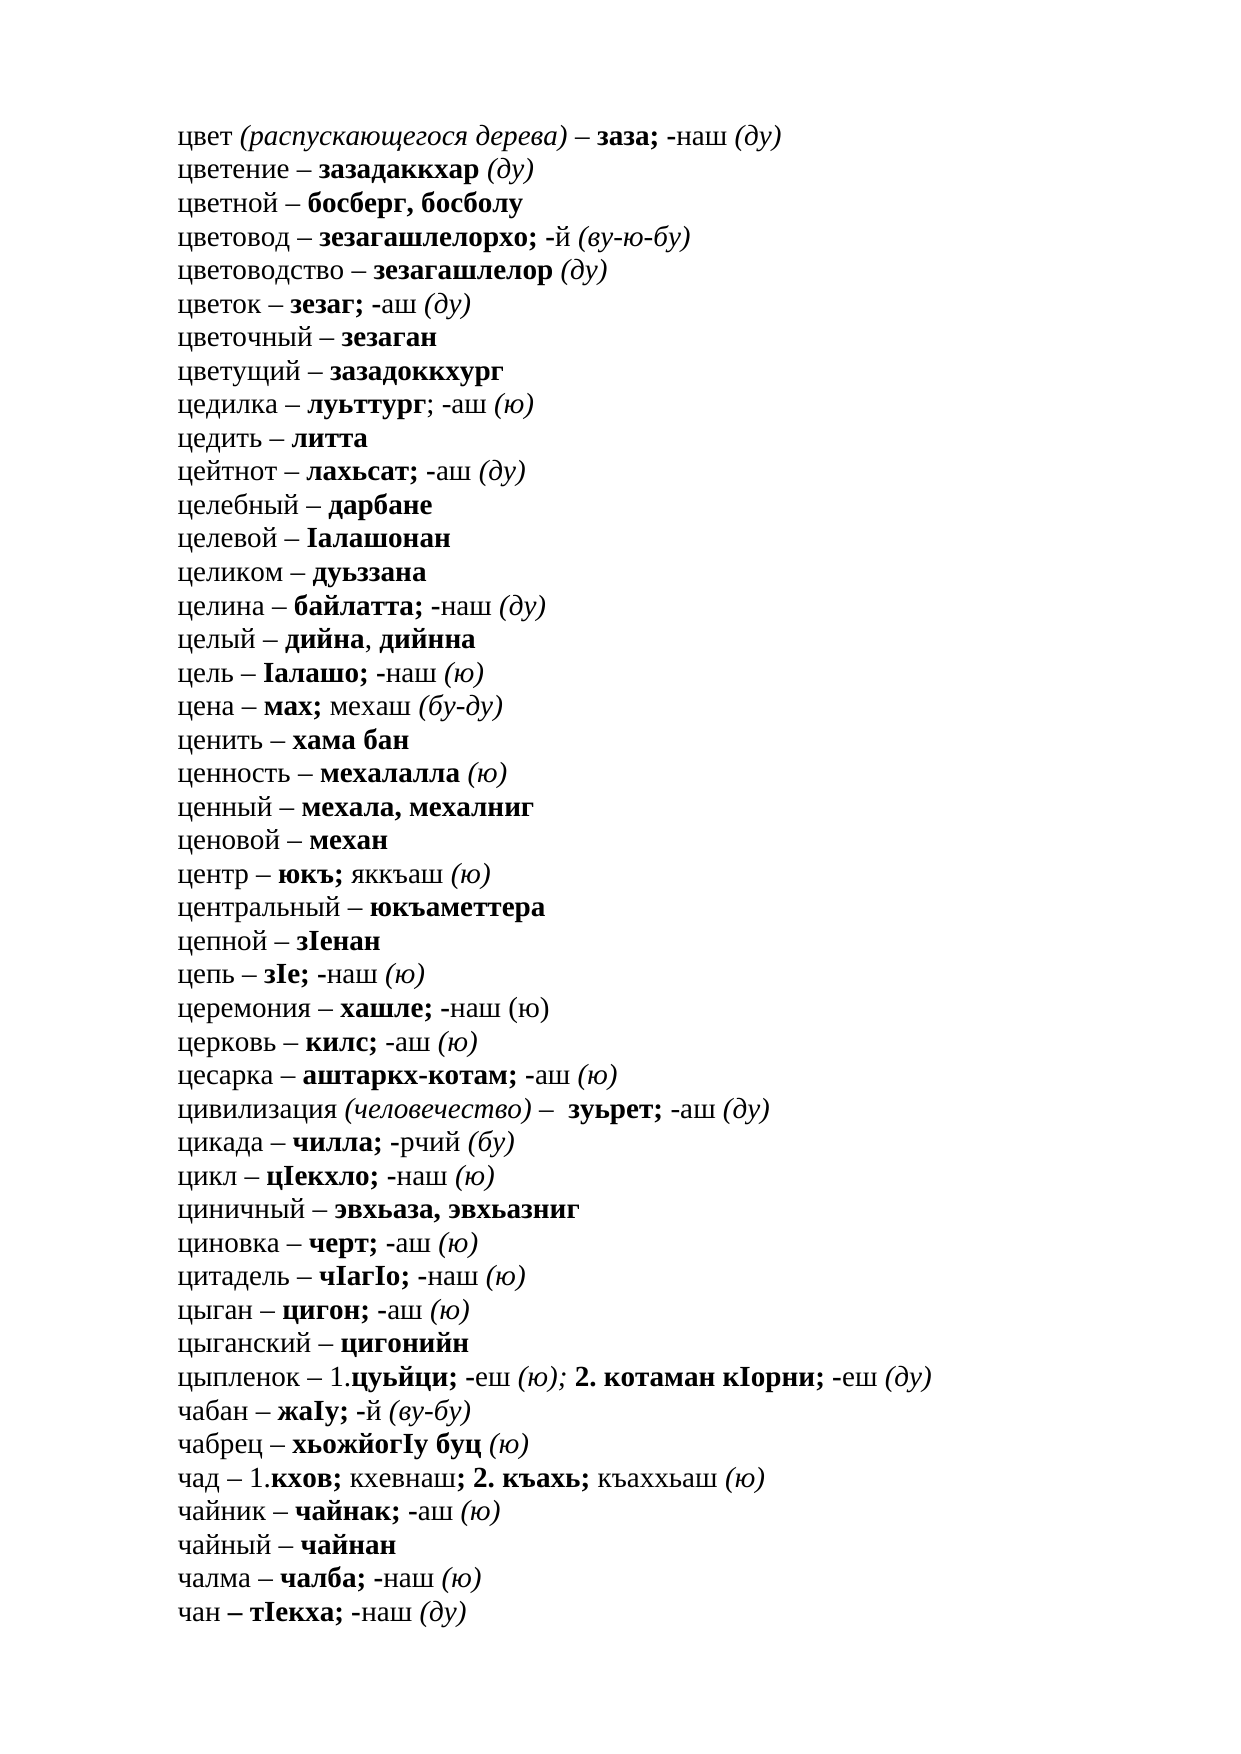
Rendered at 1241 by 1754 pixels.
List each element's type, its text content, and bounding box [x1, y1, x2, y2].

text цель – Ӏалашо; -наш (ю) [177, 655, 1152, 688]
text ценить – хама бан [177, 722, 1152, 755]
text цедить – литта [177, 420, 1152, 453]
text чан – тӀекха; -наш (ду) [177, 1594, 1152, 1627]
text целевой – Ӏалашонан [177, 521, 1152, 554]
text цыган – цигон; -аш (ю) [177, 1292, 1152, 1326]
text цветочный – зезаган [177, 319, 1152, 353]
text ценный – мехала, мехалниг [177, 789, 1152, 822]
text целина – байлатта; -наш (ду) [177, 588, 1152, 621]
text цепной – зӀенан [177, 923, 1152, 957]
text цыпленок – 1.цуьйци; -еш (ю); 2. котаман кӀорни; -еш (ду) [177, 1359, 1152, 1393]
text цвет (распускающегося дерева) – заза; -наш (ду) [177, 118, 1152, 152]
text цветоводство – зезагашлелор (ду) [177, 252, 1152, 286]
text центр – юкъ; яккъаш (ю) [177, 856, 1152, 889]
text ценность – мехалалла (ю) [177, 755, 1152, 789]
text цыганский – цигонийн [177, 1326, 1152, 1359]
text целиком – дуьззана [177, 554, 1152, 588]
text цикл – цӀекхло; -наш (ю) [177, 1158, 1152, 1191]
text цедилка – луьттург; -аш (ю) [177, 386, 1152, 420]
text цветовод – зезагашлелорхо; -й (ву-ю-бу) [177, 219, 1152, 252]
text чайный – чайнан [177, 1527, 1152, 1560]
text цветок – зезаг; -аш (ду) [177, 286, 1152, 319]
text цветение – зазадаккхар (ду) [177, 152, 1152, 185]
text ценовой – механ [177, 822, 1152, 856]
text цветной – босберг, босболу [177, 185, 1152, 219]
text чабрец – хьожйогӀу буц (ю) [177, 1426, 1152, 1460]
text чайник – чайнак; -аш (ю) [177, 1493, 1152, 1527]
text цепь – зӀе; -наш (ю) [177, 957, 1152, 990]
text чад – 1.кхов; кхевнаш; 2. къахь; къаххьаш (ю) [177, 1460, 1152, 1493]
text цесарка – аштаркх-котам; -аш (ю) [177, 1057, 1152, 1091]
text цикада – чилла; -рчий (бу) [177, 1124, 1152, 1158]
text целый – дийна, дийнна [177, 621, 1152, 655]
text циничный – эвхьаза, эвхьазниг [177, 1191, 1152, 1225]
text цитадель – чӀагӀо; -наш (ю) [177, 1258, 1152, 1292]
text церемония – хашле; -наш (ю) [177, 990, 1152, 1024]
text центральный – юкъаметтера [177, 889, 1152, 923]
text цена – мах; мехаш (бу-ду) [177, 688, 1152, 722]
text целебный – дарбане [177, 487, 1152, 521]
text цивилизация (человечество) – зуьрет; -аш (ду) [177, 1091, 1152, 1124]
text цветущий – зазадоккхург [177, 353, 1152, 386]
text церковь – килс; -аш (ю) [177, 1024, 1152, 1057]
text чабан – жаӀу; -й (ву-бу) [177, 1393, 1152, 1426]
text циновка – черт; -аш (ю) [177, 1225, 1152, 1258]
text цейтнот – лахьсат; -аш (ду) [177, 453, 1152, 487]
text чалма – чалба; -наш (ю) [177, 1560, 1152, 1594]
